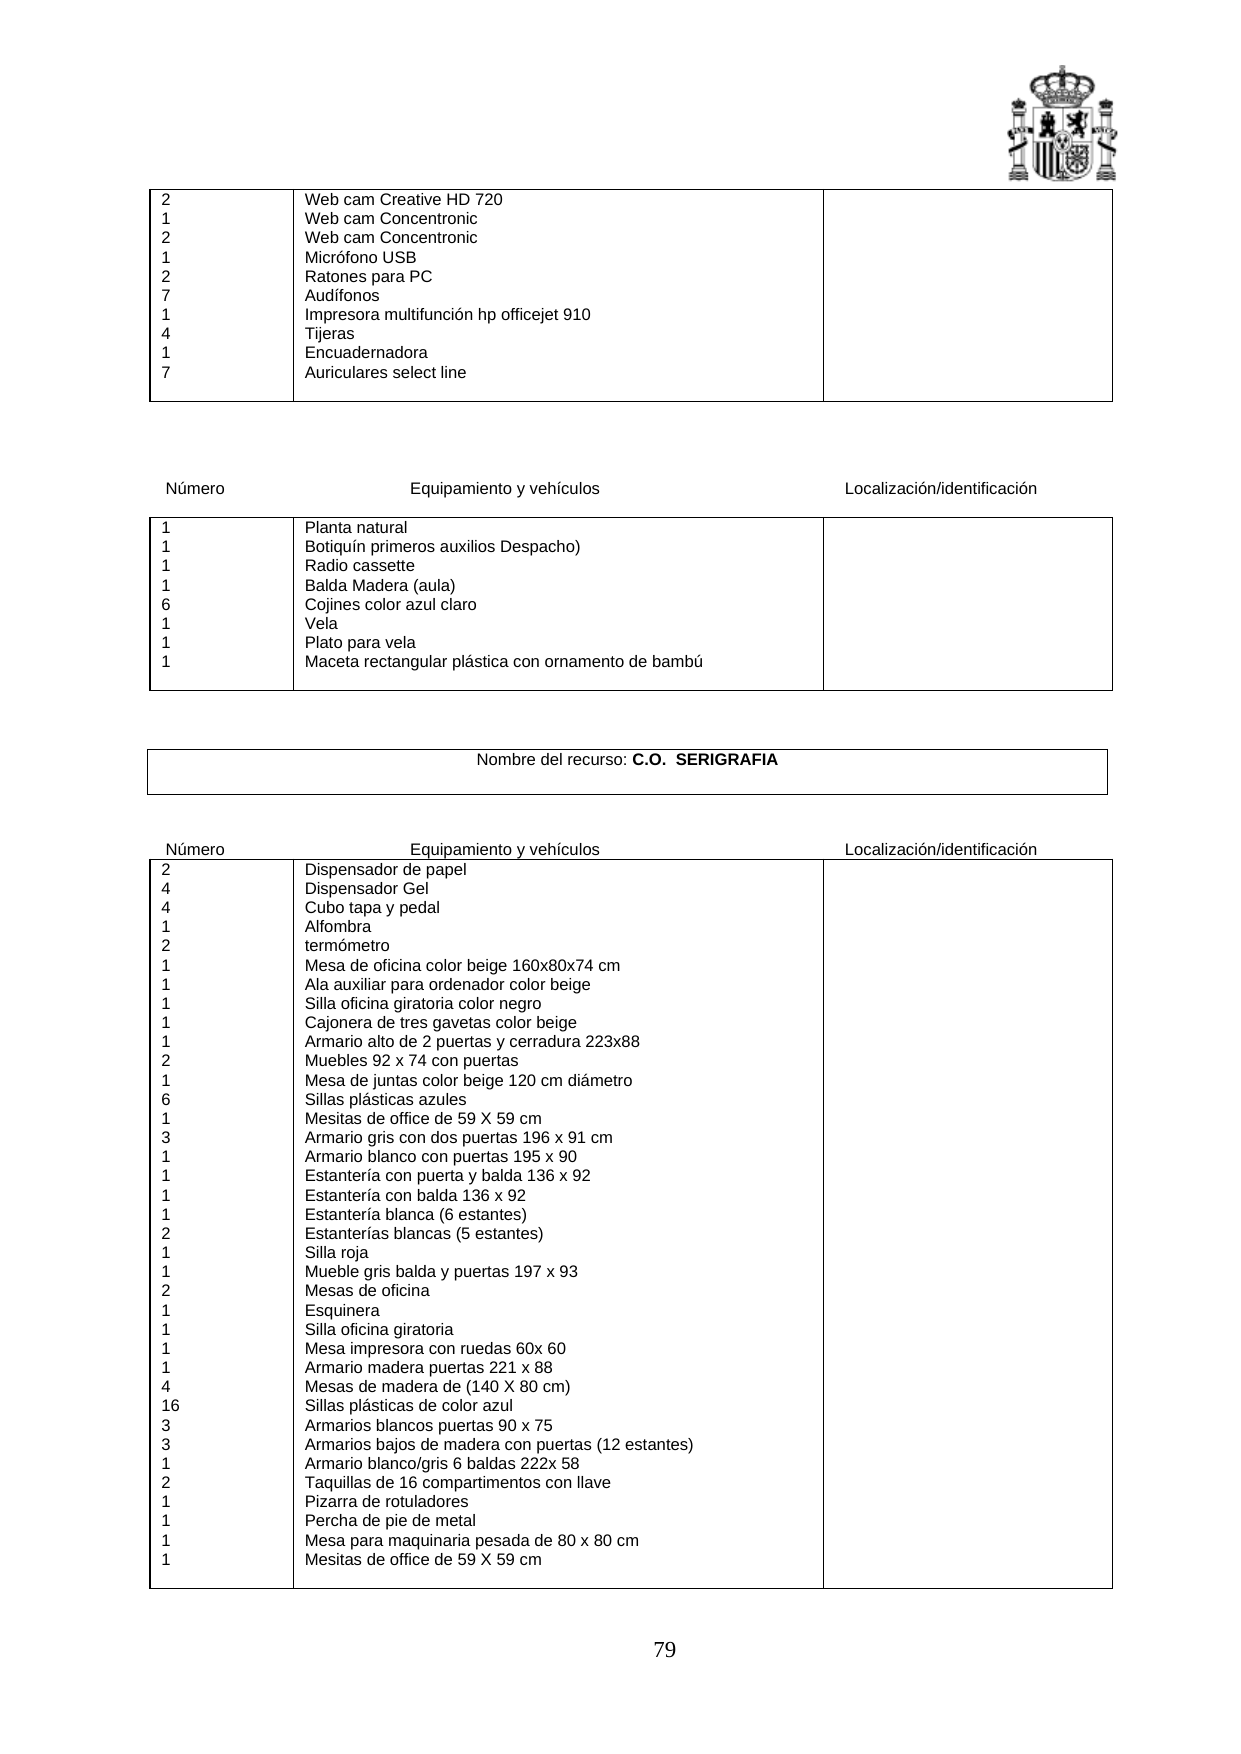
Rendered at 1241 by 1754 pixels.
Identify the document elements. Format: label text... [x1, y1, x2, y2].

table_cell [824, 860, 1112, 1588]
table_cell 2 4 4 1 2 1 1 1 1 1 2 1 6 1 3 1 1 1 1 2 1 1 2 1 1 1 1 4 16 3 3 1 2 1 1 1 1 [151, 860, 293, 1588]
table_cell [824, 518, 1112, 690]
table_header Localización/identificación [708, 814, 1116, 858]
table_header Nombre del recurso: C.O. SERIGRAFIA [148, 750, 1107, 794]
table_cell [824, 190, 1112, 401]
table_header [150, 814, 154, 858]
table_header Equipamiento y vehículos [297, 479, 708, 517]
table_header Equipamiento y vehículos [297, 814, 708, 858]
table_cell Dispensador de papel Dispensador Gel Cubo tapa y pedal Alfombra termómetro Mesa de oficina color beige 160x80x74 cm Ala auxiliar para ordenador color beige Silla oficina giratoria color negro Cajonera de tres gavetas color beige Armario alto de 2 puertas y cerradura 223x88 Muebles 92 x 74 con puertas Mesa de juntas color beige 120 cm diámetro Sillas plásticas azules Mesitas de office de 59 X 59 cm Armario gris con dos puertas 196 x 91 cm Armario blanco con puertas 195 x 90 Estantería con puerta y balda 136 x 92 Estantería con balda 136 x 92 Estantería blanca (6 estantes) Estanterías blancas (5 estantes) Silla roja Mueble gris balda y puertas 197 x 93 Mesas de oficina Esquinera Silla oficina giratoria Mesa impresora con ruedas 60x 60 Armario madera puertas 221 x 88 Mesas de madera de (140 X 80 cm) Sillas plásticas de color azul Armarios blancos puertas 90 x 75 Armarios bajos de madera con puertas (12 estantes) Armario blanco/gris 6 baldas 222x 58 Taquillas de 16 compartimentos con llave Pizarra de rotuladores Percha de pie de metal Mesa para maquinaria pesada de 80 x 80 cm Mesitas de office de 59 X 59 cm [294, 860, 823, 1588]
table_header [150, 479, 154, 517]
table_header Localización/identificación [708, 479, 1116, 517]
table_cell 1 1 1 1 6 1 1 1 [151, 518, 293, 690]
table_header Número [154, 479, 297, 517]
table_cell Planta natural Botiquín primeros auxilios Despacho) Radio cassette Balda Madera (aula) Cojines color azul claro Vela Plato para vela Maceta rectangular plástica con ornamento de bambú [294, 518, 823, 690]
table_header Número [154, 814, 297, 858]
table_cell 2 1 2 1 2 7 1 4 1 7 [151, 190, 293, 401]
table_cell Web cam Creative HD 720 Web cam Concentronic Web cam Concentronic Micrófono USB Ratones para PC Audífonos Impresora multifunción hp officejet 910 Tijeras Encuadernadora Auriculares select line [294, 190, 823, 401]
